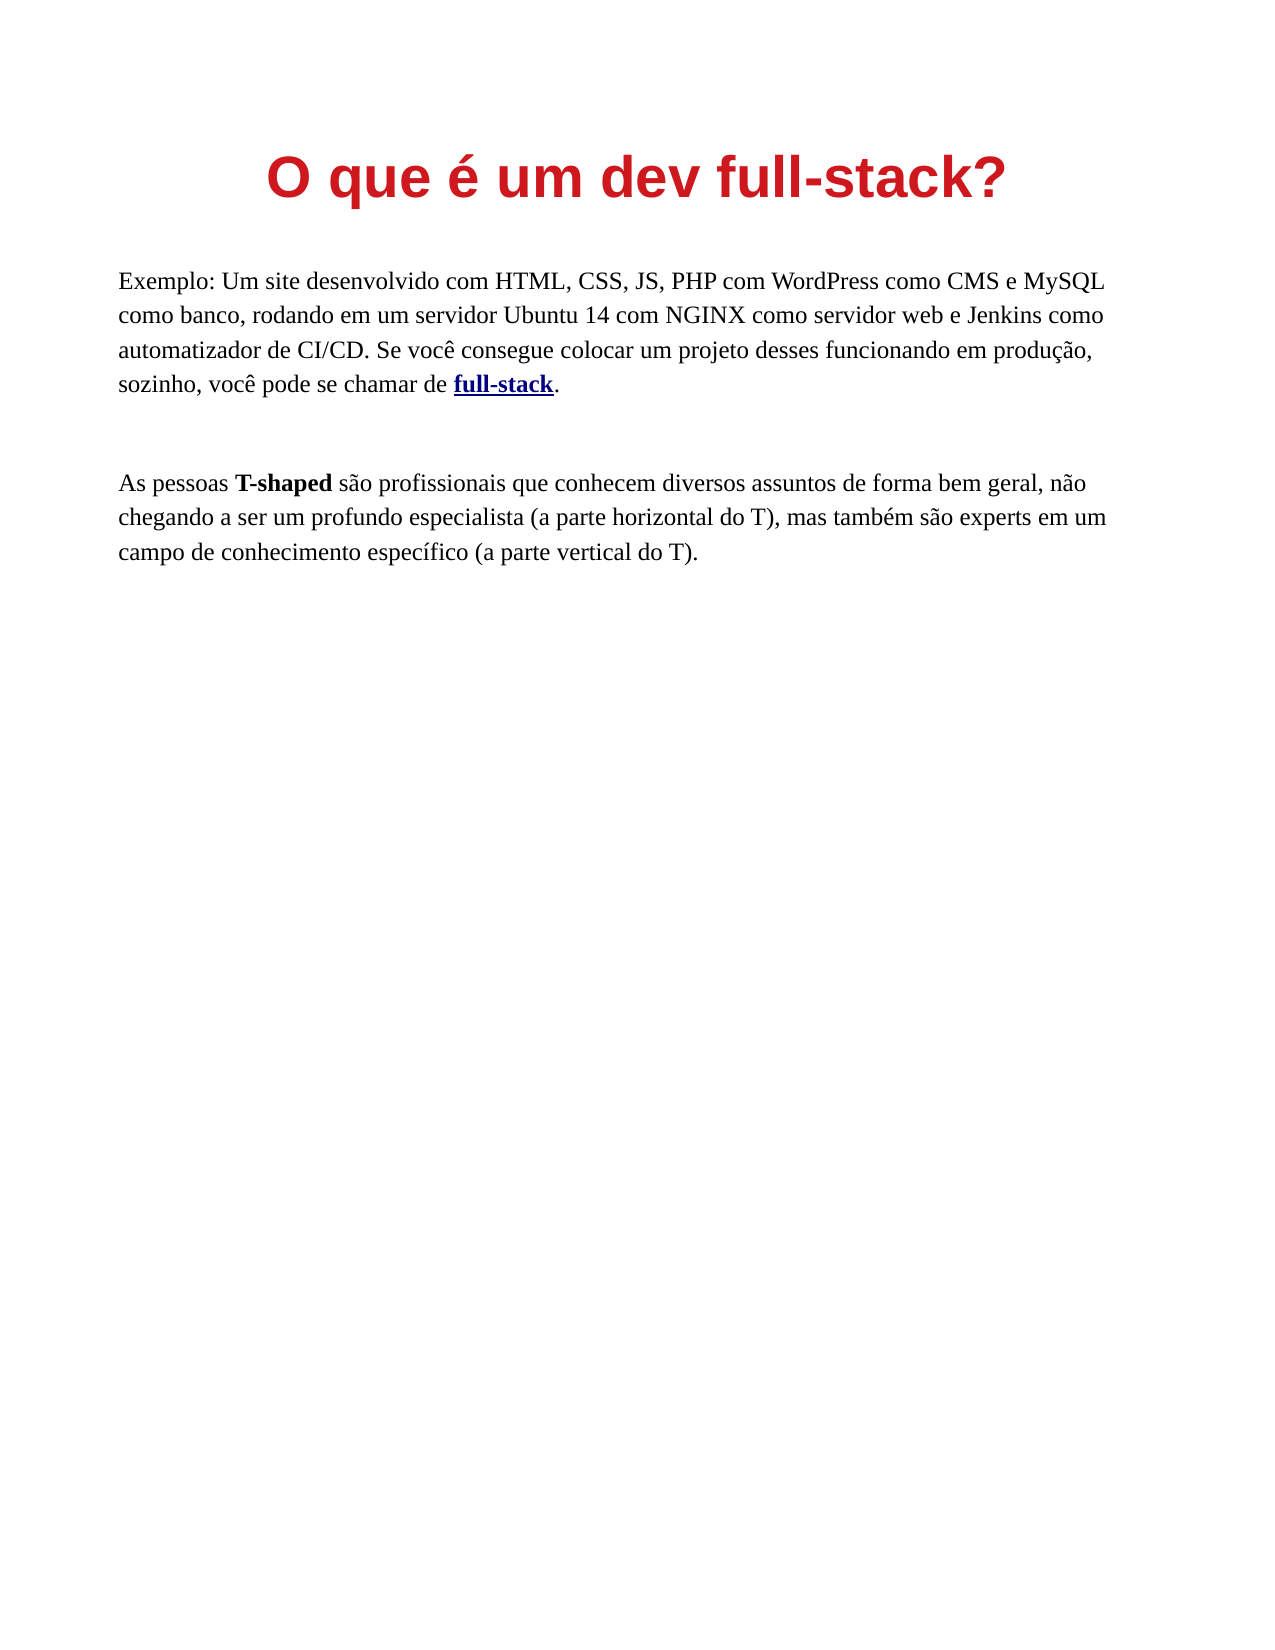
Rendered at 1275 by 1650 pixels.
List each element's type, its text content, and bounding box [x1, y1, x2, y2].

text As pessoas T-shaped são profissionais que conhecem diversos assuntos de forma bem geral, não chegando a ser um profundo especialista (a parte horizontal do T), mas também são experts em um campo de conhecimento específico (a parte vertical do T). [118, 468, 1157, 565]
text Exemplo: Um site desenvolvido com HTML, CSS, JS, PHP com WordPress como CMS e MySQL como banco, rodando em um servidor Ubuntu 14 com NGINX como servidor web e Jenkins como automatizador de CI/CD. Se você consegue colocar um projeto desses funcionando em produção, sozinho, você pode se chamar de full-stack. [118, 266, 1157, 398]
title O que é um dev full-stack? [118, 143, 1157, 210]
